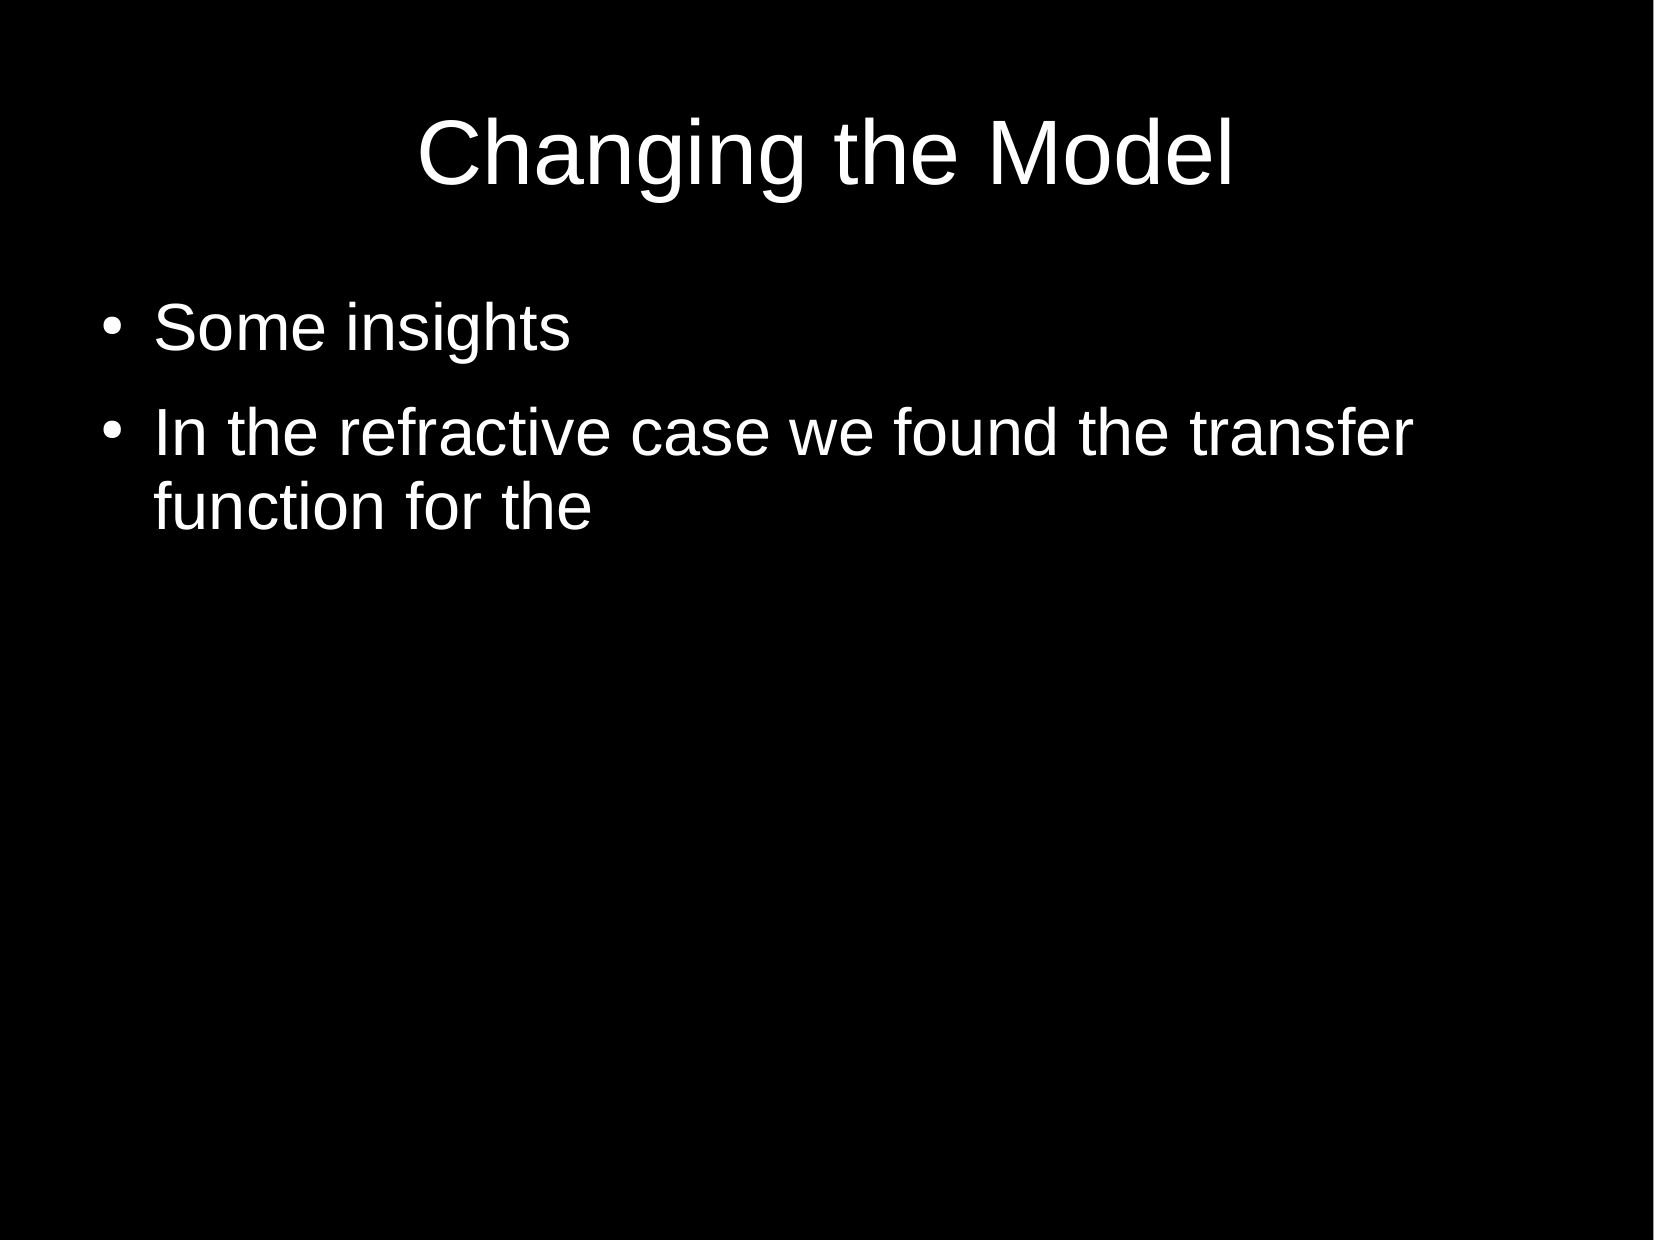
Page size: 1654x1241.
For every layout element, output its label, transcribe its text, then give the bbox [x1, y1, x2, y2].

list Some insights In the refractive case we found the transfer function for the [82, 290, 1538, 1158]
title Changing the Model [82, 49, 1571, 257]
